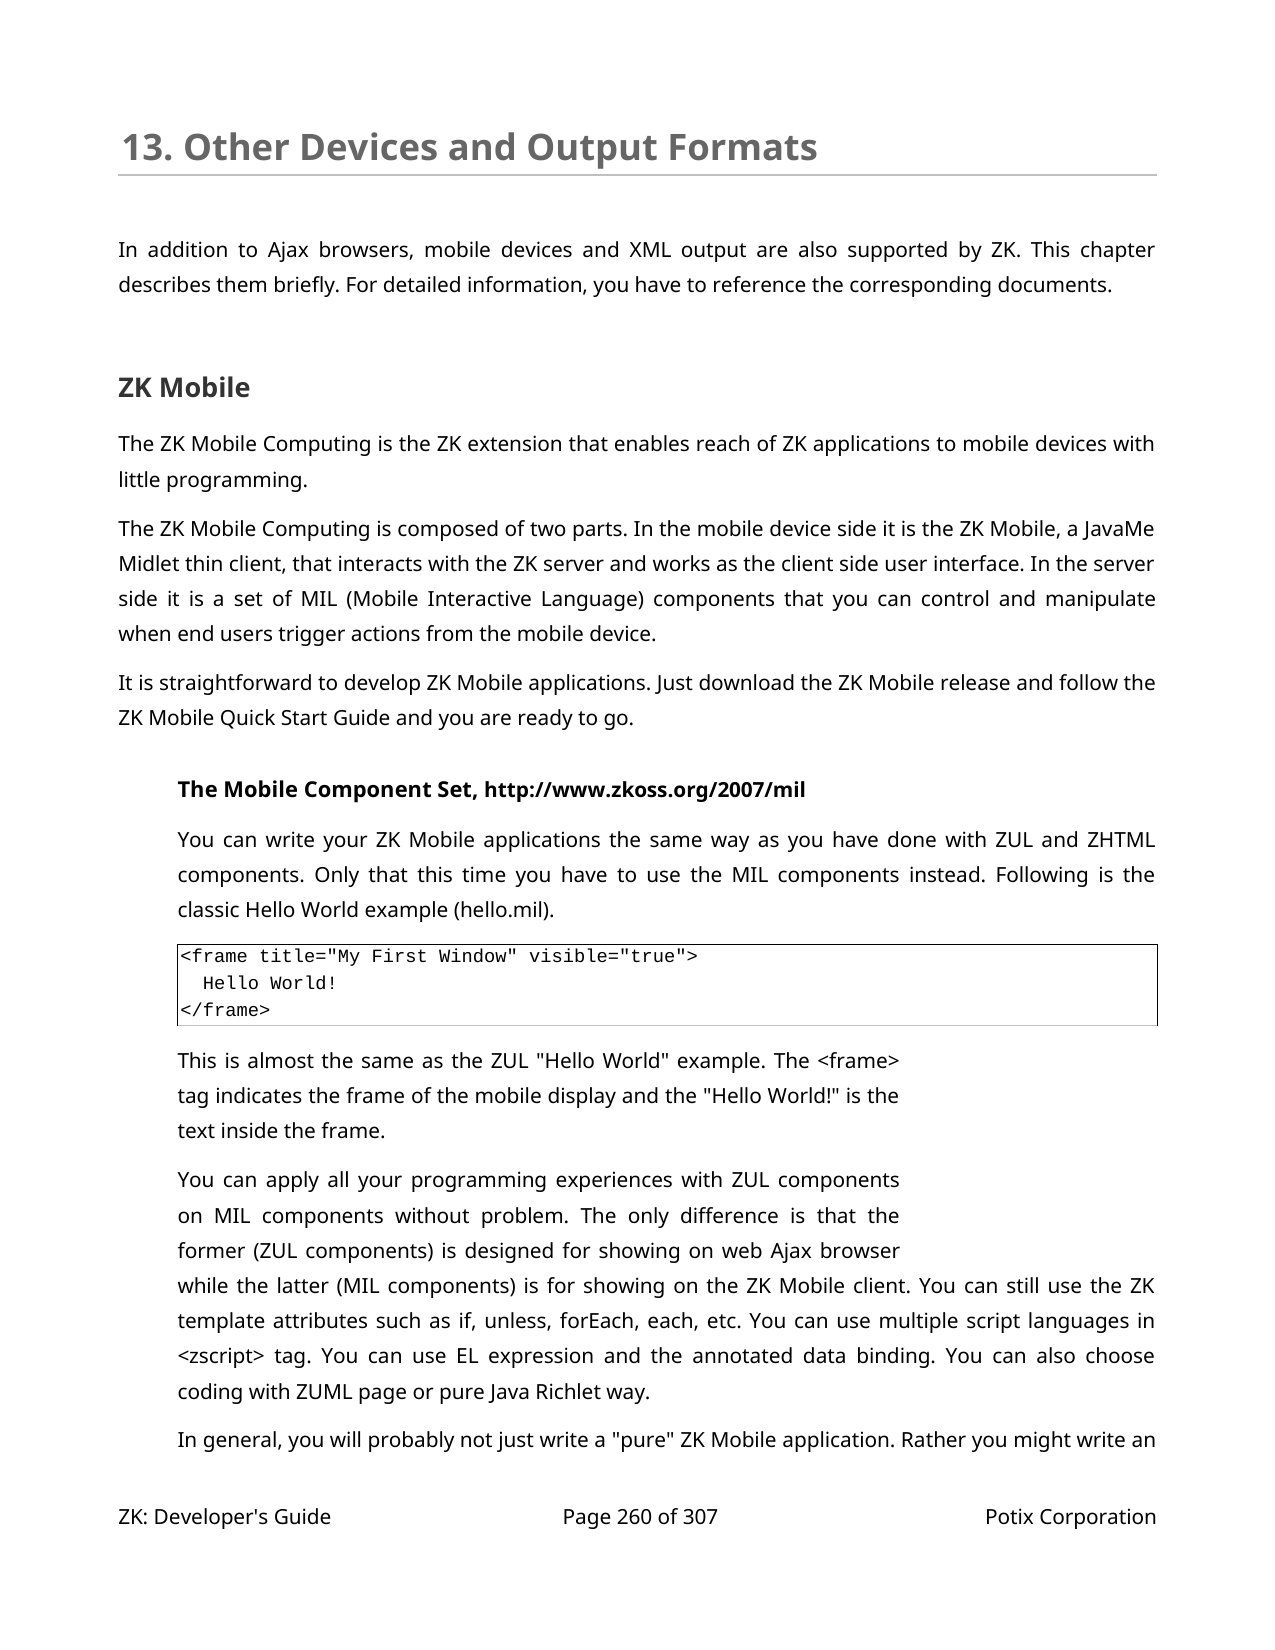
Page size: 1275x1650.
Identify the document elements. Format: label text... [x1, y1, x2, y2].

text </frame> [178, 998, 1157, 1025]
text This is almost the same as the ZUL "Hello World" example. The <frame> tag indicates the frame of the mobile display and the "Hello World!" is the text inside the frame. [177, 1046, 1157, 1145]
text You can apply all your programming experiences with ZUL components on MIL components without problem. The only difference is that the former (ZUL components) is designed for showing on web Ajax browser while the latter (MIL components) is for showing on the ZK Mobile client. You can still use the ZK template attributes such as if, unless, forEach, each, etc. You can use multiple script languages in <zscript> tag. You can use EL expression and the annotated data binding. You can also choose coding with ZUML page or pure Java Richlet way. [177, 1166, 1157, 1405]
text It is straightforward to develop ZK Mobile applications. Just download the ZK Mobile release and follow the ZK Mobile Quick Start Guide and you are ready to go. [118, 668, 1157, 732]
text Hello World! [178, 971, 1157, 995]
subtitle 13. Other Devices and Output Formats [118, 118, 1157, 174]
text You can write your ZK Mobile applications the same way as you have done with ZUL and ZHTML components. Only that this time you have to use the MIL components instead. Following is the classic Hello World example (hello.mil). [177, 825, 1157, 923]
subtitle ZK Mobile [118, 369, 1157, 406]
text <frame title="My First Window" visible="true"> [178, 945, 1157, 968]
text The ZK Mobile Computing is composed of two parts. In the mobile device side it is the ZK Mobile, a JavaMe Midlet thin client, that interacts with the ZK server and works as the client side user interface. In the server side it is a set of MIL (Mobile Interactive Language) components that you can control and manipulate when end users trigger actions from the mobile device. [118, 514, 1157, 647]
subtitle The Mobile Component Set, http://www.zkoss.org/2007/mil [177, 774, 1157, 804]
text In general, you will probably not just write a "pure" ZK Mobile application. Rather you might write an [177, 1426, 1157, 1454]
text In addition to Ajax browsers, mobile devices and XML output are also supported by ZK. This chapter describes them briefly. For detailed information, you have to reference the corresponding documents. [118, 235, 1157, 298]
text The ZK Mobile Computing is the ZK extension that enables reach of ZK applications to mobile devices with little programming. [118, 429, 1157, 493]
